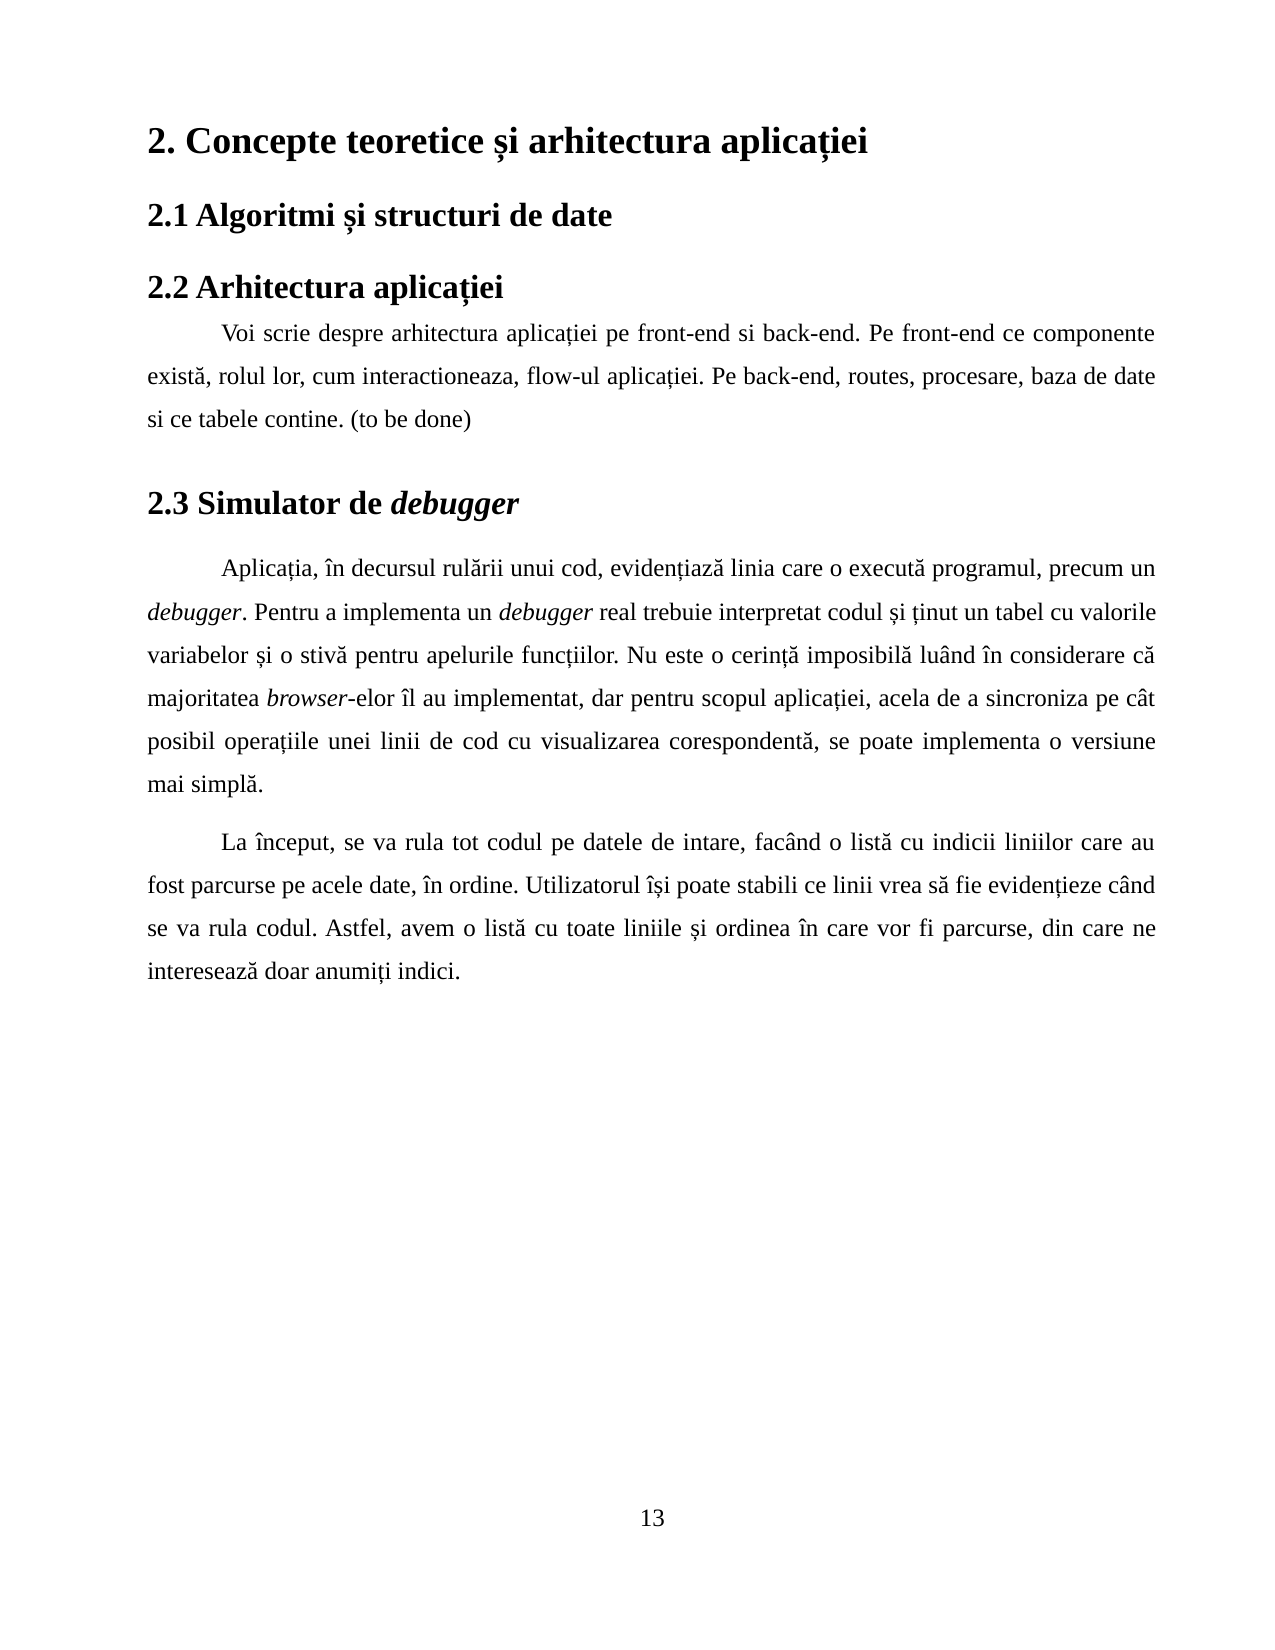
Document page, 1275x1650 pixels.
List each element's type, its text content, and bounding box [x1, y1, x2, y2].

subtitle 2. Concepte teoretice și arhitectura aplicației [147, 118, 1157, 162]
subtitle 2.3 Simulator de debugger [147, 483, 1157, 522]
text Voi scrie despre arhitectura aplicației pe front-end si back-end. Pe front-end ce componente există, rolul lor, cum interactioneaza, flow-ul aplicației. Pe back-end, routes, procesare, baza de date si ce tabele contine. (to be done) [147, 318, 1157, 433]
subtitle 2.1 Algoritmi și structuri de date [147, 195, 1157, 234]
text La început, se va rula tot codul pe datele de intare, facând o listă cu indicii liniilor care au fost parcurse pe acele date, în ordine. Utilizatorul își poate stabili ce linii vrea să fie evidențieze când se va rula codul. Astfel, avem o listă cu toate liniile și ordinea în care vor fi parcurse, din care ne interesează doar anumiți indici. [147, 827, 1157, 985]
subtitle 2.2 Arhitectura aplicației [147, 267, 1157, 306]
text Aplicația, în decursul rulării unui cod, evidențiază linia care o execută programul, precum un debugger. Pentru a implementa un debugger real trebuie interpretat codul și ținut un tabel cu valorile variabelor și o stivă pentru apelurile funcțiilor. Nu este o cerință imposibilă luând în considerare că majoritatea browser-elor îl au implementat, dar pentru scopul aplicației, acela de a sincroniza pe cât posibil operațiile unei linii de cod cu visualizarea corespondentă, se poate implementa o versiune mai simplă. [147, 553, 1157, 798]
